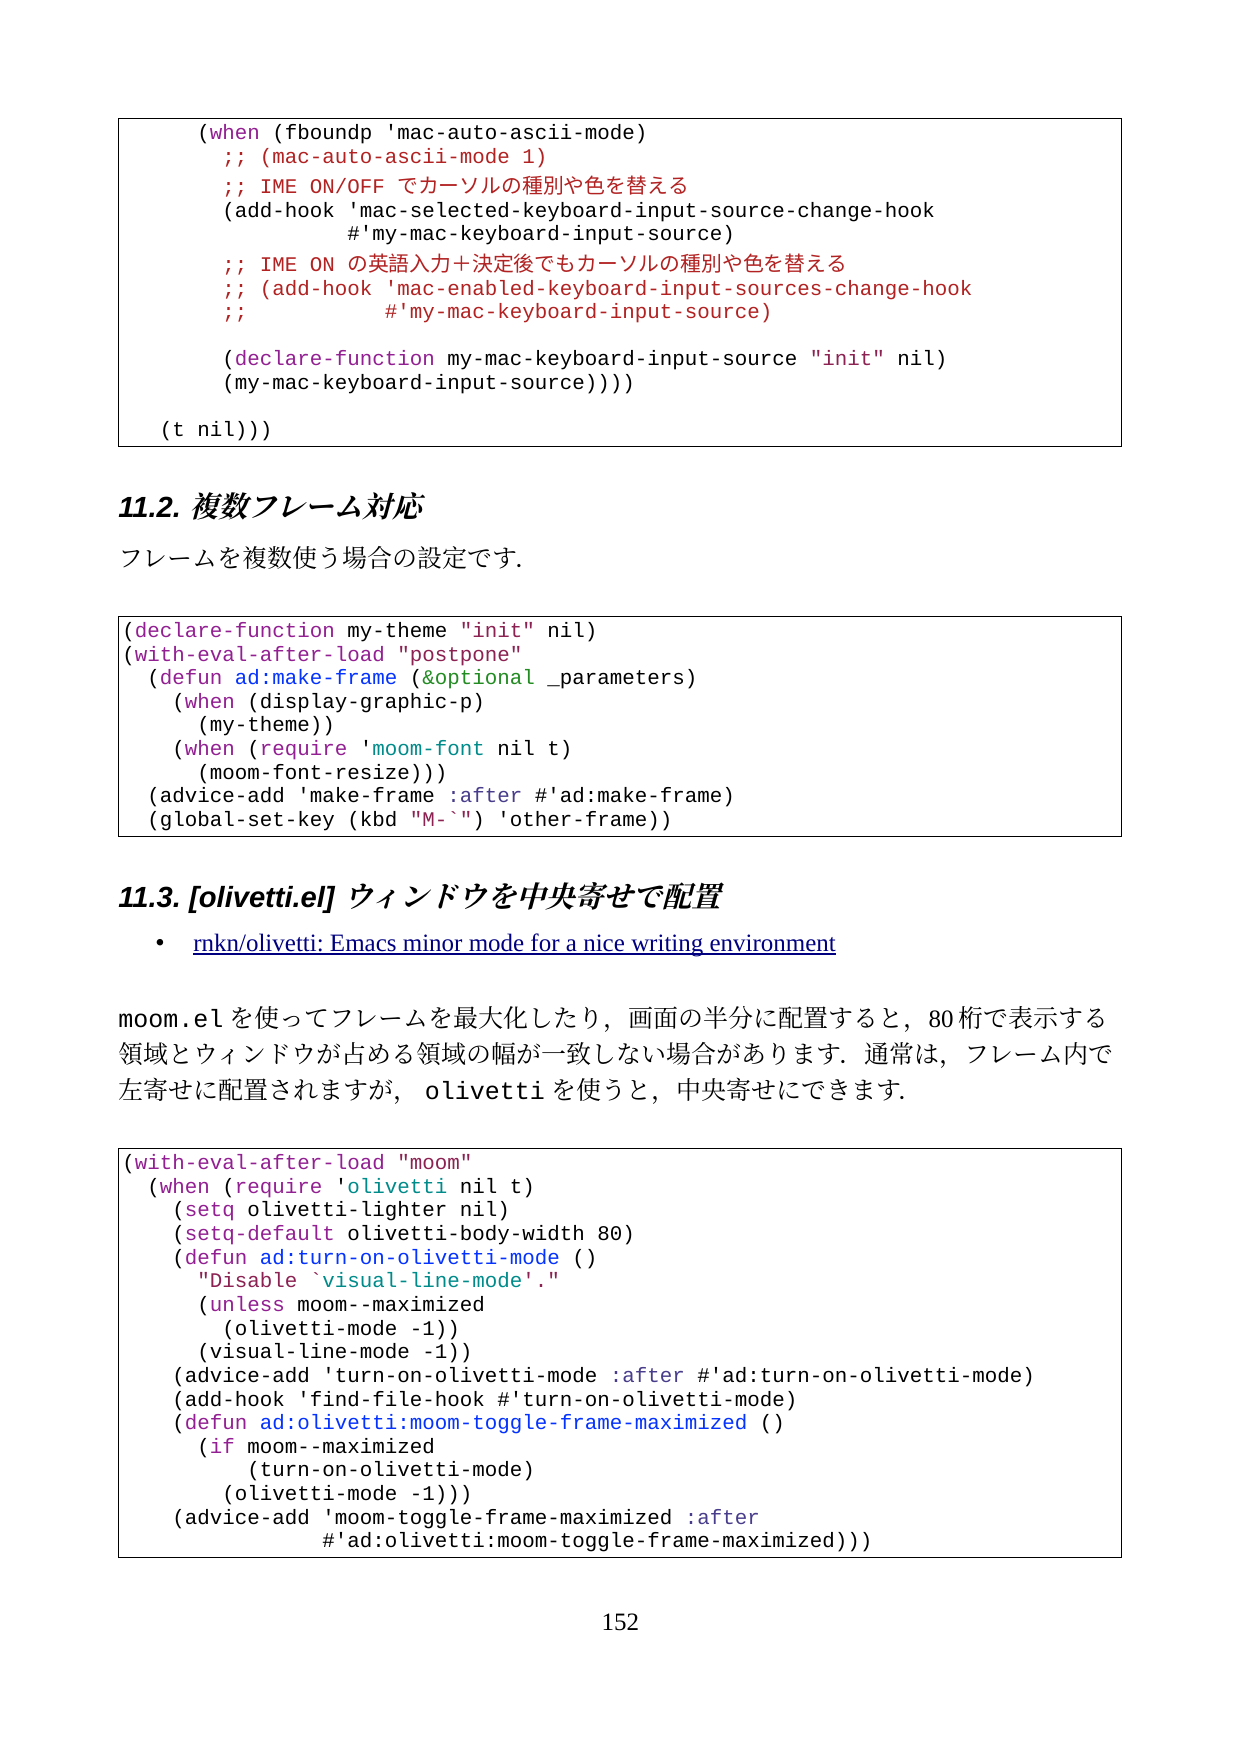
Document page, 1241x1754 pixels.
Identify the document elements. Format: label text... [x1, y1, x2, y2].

text (with-eval-after-load "postpone" [119, 639, 1121, 663]
text ;; (add-hook 'mac-enabled-keyboard-input-sources-change-hook [119, 273, 1121, 297]
text (turn-on-olivetti-mode) [119, 1456, 1121, 1479]
text (add-hook 'mac-selected-keyboard-input-source-change-hook [119, 196, 1121, 219]
text (advice-add 'turn-on-olivetti-mode :after #'ad:turn-on-olivetti-mode) [119, 1361, 1121, 1384]
text ;; IME ON の英語入力＋決定後でもカーソルの種別や色を替える [119, 243, 1121, 273]
text (defun ad:make-frame (&optional _parameters) [119, 663, 1121, 687]
text (advice-add 'make-frame :after #'ad:make-frame) [119, 781, 1121, 805]
text (if moom--maximized [119, 1432, 1121, 1456]
text #'ad:olivetti:moom-toggle-frame-maximized))) [119, 1526, 1121, 1557]
text (declare-function my-mac-keyboard-input-source "init" nil) [119, 344, 1121, 368]
text (global-set-key (kbd "M-`") 'other-frame)) [119, 805, 1121, 836]
text (defun ad:turn-on-olivetti-mode () [119, 1243, 1121, 1266]
text "Disable `visual-line-mode'." [119, 1266, 1121, 1290]
text ;; #'my-mac-keyboard-input-source) [119, 297, 1121, 321]
text (when (display-graphic-p) [119, 687, 1121, 711]
text (when (fboundp 'mac-auto-ascii-mode) [119, 119, 1121, 142]
text (my-theme)) [119, 711, 1121, 734]
text (setq olivetti-lighter nil) [119, 1195, 1121, 1219]
text ;; (mac-auto-ascii-mode 1) [119, 142, 1121, 165]
text (with-eval-after-load "moom" [119, 1149, 1121, 1172]
text (t nil))) [119, 415, 1121, 446]
text (advice-add 'moom-toggle-frame-maximized :after [119, 1503, 1121, 1526]
text (my-mac-keyboard-input-source)))) [119, 368, 1121, 392]
text (add-hook 'find-file-hook #'turn-on-olivetti-mode) [119, 1384, 1121, 1408]
text (olivetti-mode -1))) [119, 1479, 1121, 1503]
text (declare-function my-theme "init" nil) [119, 617, 1121, 639]
text (olivetti-mode -1)) [119, 1314, 1121, 1337]
subtitle [olivetti.el] ウィンドウを中央寄せで配置 [118, 874, 1122, 916]
text (when (require 'olivetti nil t) [119, 1172, 1121, 1195]
subtitle 複数フレーム対応 [118, 484, 1122, 526]
text ;; IME ON/OFF でカーソルの種別や色を替える [119, 165, 1121, 196]
list rnkn/olivetti: Emacs minor mode for a nice writing environment [156, 928, 1122, 986]
text #'my-mac-keyboard-input-source) [119, 219, 1121, 243]
text フレームを複数使う場合の設定です． [118, 539, 1122, 603]
text (when (require 'moom-font nil t) [119, 734, 1121, 758]
text (defun ad:olivetti:moom-toggle-frame-maximized () [119, 1408, 1121, 1432]
text moom.el を使ってフレームを最大化したり，画面の半分に配置すると，80桁で表示する領域とウィンドウが占める領域の幅が一致しない場合があります．通常は，フレーム内で左寄せに配置されますが， olivetti を使うと，中央寄せにできます． [118, 998, 1122, 1136]
text (setq-default olivetti-body-width 80) [119, 1219, 1121, 1243]
text (visual-line-mode -1)) [119, 1337, 1121, 1361]
text (moom-font-resize))) [119, 758, 1121, 781]
text (unless moom--maximized [119, 1290, 1121, 1314]
